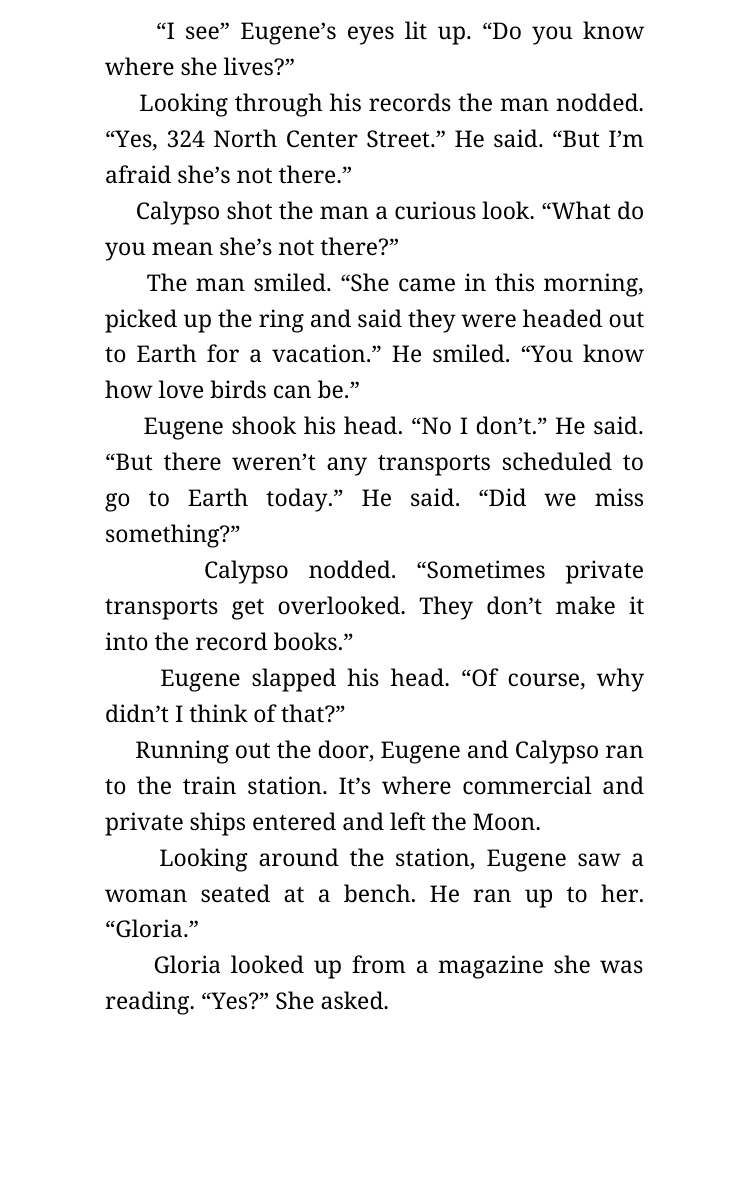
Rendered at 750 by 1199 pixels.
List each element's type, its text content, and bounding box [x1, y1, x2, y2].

text The man smiled. “She came in this morning, picked up the ring and said they were headed out to Earth for a vacation.” He smiled. “You know how love birds can be.” [105, 267, 645, 406]
text Calypso shot the man a curious look. “What do you mean she’s not there?” [105, 195, 645, 262]
text Looking around the station, Eugene saw a woman seated at a bench. He ran up to her. “Gloria.” [105, 842, 645, 945]
text Eugene slapped his head. “Of course, why didn’t I think of that?” [105, 662, 645, 729]
text Running out the door, Eugene and Calypso ran to the train station. It’s where commercial and private ships entered and left the Moon. [105, 734, 645, 837]
text Eugene shook his head. “No I don’t.” He said. “But there weren’t any transports scheduled to go to Earth today.” He said. “Did we miss something?” [105, 410, 645, 549]
text Calypso nodded. “Sometimes private transports get overlooked. They don’t make it into the record books.” [105, 554, 645, 657]
text “I see” Eugene’s eyes lit up. “Do you know where she lives?” [105, 15, 645, 82]
text Gloria looked up from a magazine she was reading. “Yes?” She asked. [105, 949, 645, 1017]
text Looking through his records the man nodded. “Yes, 324 North Center Street.” He said. “But I’m afraid she’s not there.” [105, 87, 645, 190]
